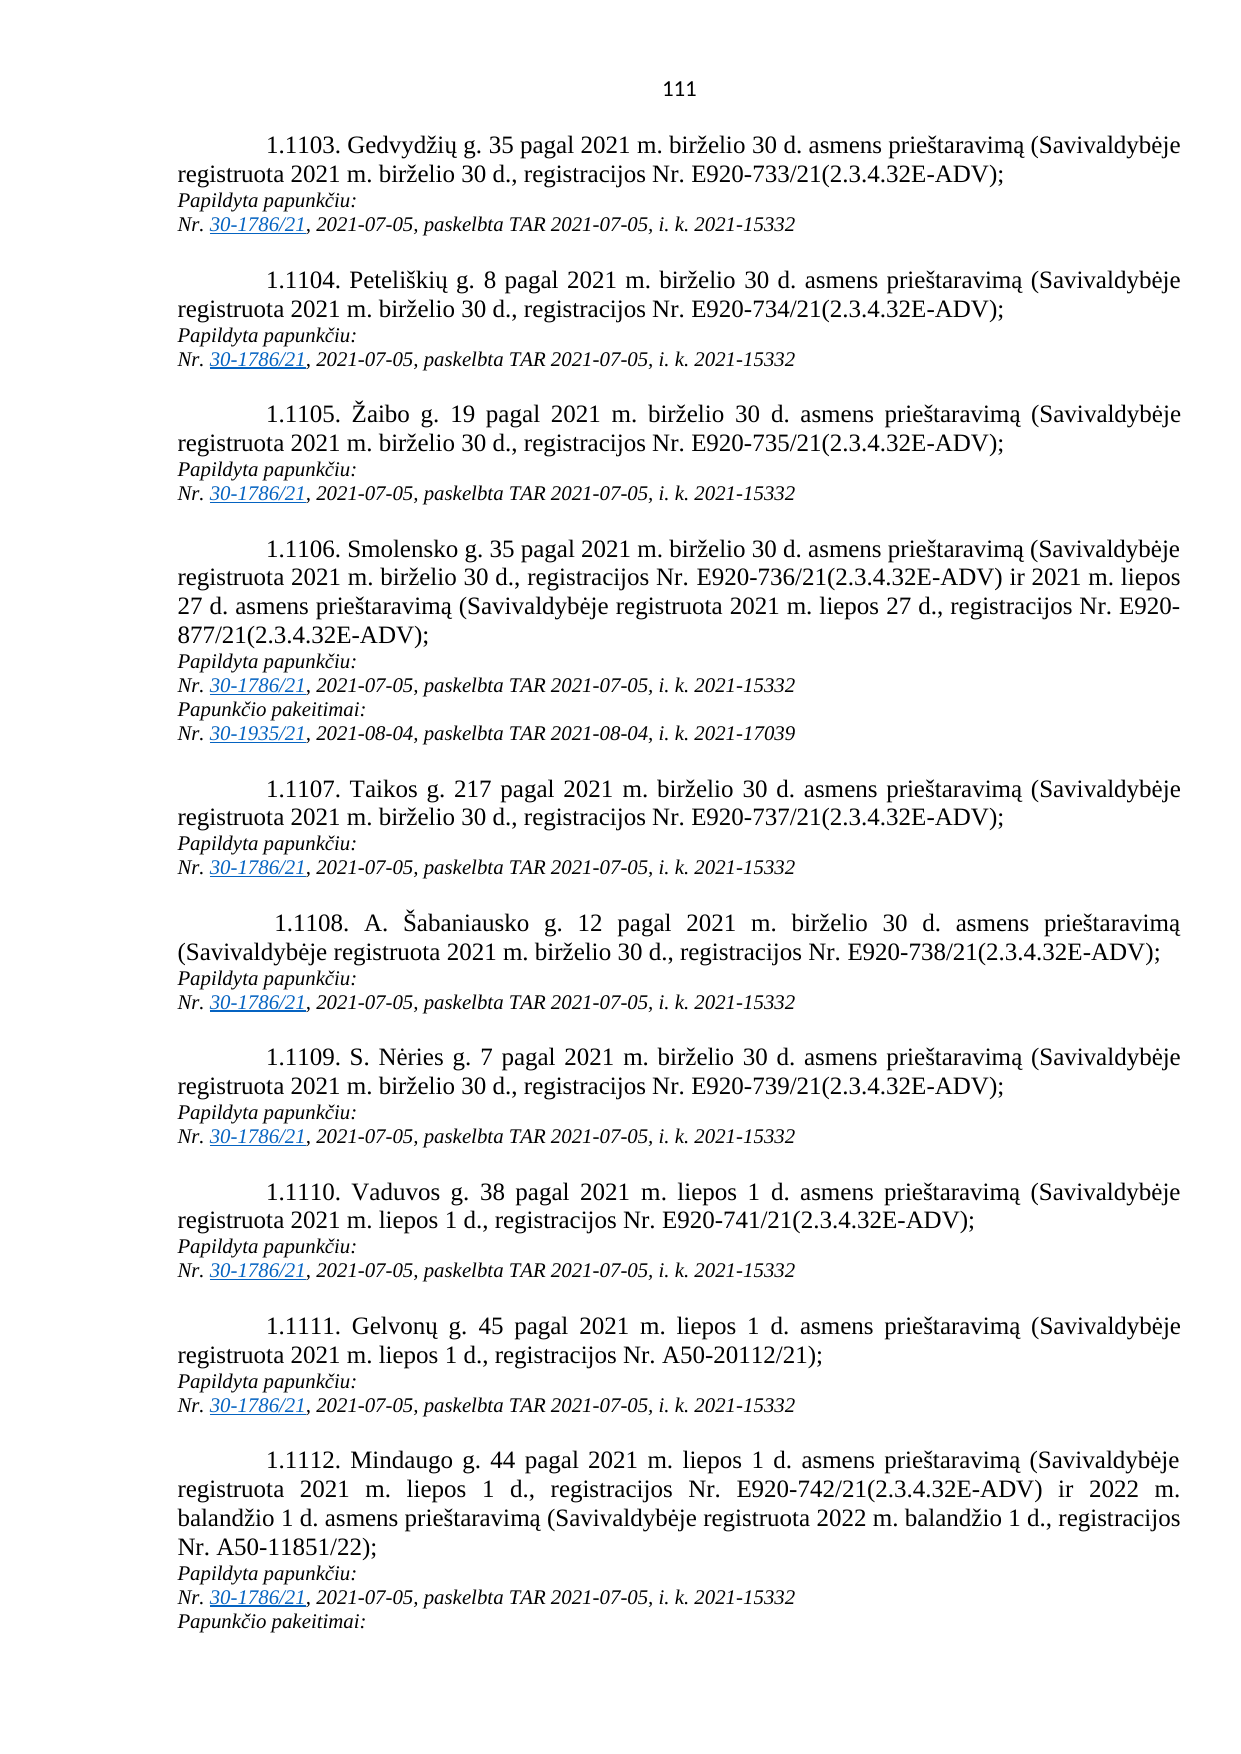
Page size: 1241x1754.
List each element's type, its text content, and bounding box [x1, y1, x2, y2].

text 1.1111. Gelvonų g. 45 pagal 2021 m. liepos 1 d. asmens prieštaravimą (Savivaldybėje registruota 2021 m. liepos 1 d., registracijos Nr. A50-20112/21); [177, 1311, 1181, 1369]
text Nr. 30-1786/21, 2021-07-05, paskelbta TAR 2021-07-05, i. k. 2021-15332 [177, 1258, 1181, 1282]
text 1.1104. Peteliškių g. 8 pagal 2021 m. birželio 30 d. asmens prieštaravimą (Savivaldybėje registruota 2021 m. birželio 30 d., registracijos Nr. E920-734/21(2.3.4.32E-ADV); [177, 265, 1181, 322]
text 1.1103. Gedvydžių g. 35 pagal 2021 m. birželio 30 d. asmens prieštaravimą (Savivaldybėje registruota 2021 m. birželio 30 d., registracijos Nr. E920-733/21(2.3.4.32E-ADV); [177, 131, 1181, 188]
text Papunkčio pakeitimai: [177, 697, 1181, 721]
text 1.1105. Žaibo g. 19 pagal 2021 m. birželio 30 d. asmens prieštaravimą (Savivaldybėje registruota 2021 m. birželio 30 d., registracijos Nr. E920-735/21(2.3.4.32E-ADV); [177, 399, 1181, 457]
text Papildyta papunkčiu: [177, 966, 1181, 990]
text Nr. 30-1786/21, 2021-07-05, paskelbta TAR 2021-07-05, i. k. 2021-15332 [177, 481, 1181, 505]
text Nr. 30-1786/21, 2021-07-05, paskelbta TAR 2021-07-05, i. k. 2021-15332 [177, 1393, 1181, 1417]
text 1.1107. Taikos g. 217 pagal 2021 m. birželio 30 d. asmens prieštaravimą (Savivaldybėje registruota 2021 m. birželio 30 d., registracijos Nr. E920-737/21(2.3.4.32E-ADV); [177, 774, 1181, 831]
text Papildyta papunkčiu: [177, 322, 1181, 347]
text Nr. 30-1786/21, 2021-07-05, paskelbta TAR 2021-07-05, i. k. 2021-15332 [177, 673, 1181, 697]
text Papildyta papunkčiu: [177, 649, 1181, 673]
text Papildyta papunkčiu: [177, 1234, 1181, 1258]
text Papildyta papunkčiu: [177, 457, 1181, 481]
text Papildyta papunkčiu: [177, 831, 1181, 855]
text 1.1112. Mindaugo g. 44 pagal 2021 m. liepos 1 d. asmens prieštaravimą (Savivaldybėje registruota 2021 m. liepos 1 d., registracijos Nr. E920-742/21(2.3.4.32E-ADV) ir 2022 m. balandžio 1 d. asmens prieštaravimą (Savivaldybėje registruota 2022 m. balandžio 1 d., registracijos Nr. A50-11851/22); [177, 1446, 1181, 1561]
text 1.1108. A. Šabaniausko g. 12 pagal 2021 m. birželio 30 d. asmens prieštaravimą (Savivaldybėje registruota 2021 m. birželio 30 d., registracijos Nr. E920-738/21(2.3.4.32E-ADV); [177, 908, 1181, 966]
text 1.1110. Vaduvos g. 38 pagal 2021 m. liepos 1 d. asmens prieštaravimą (Savivaldybėje registruota 2021 m. liepos 1 d., registracijos Nr. E920-741/21(2.3.4.32E-ADV); [177, 1177, 1181, 1234]
text Nr. 30-1786/21, 2021-07-05, paskelbta TAR 2021-07-05, i. k. 2021-15332 [177, 1124, 1181, 1148]
text Papildyta papunkčiu: [177, 1369, 1181, 1393]
text Papildyta papunkčiu: [177, 1561, 1181, 1585]
text 1.1109. S. Nėries g. 7 pagal 2021 m. birželio 30 d. asmens prieštaravimą (Savivaldybėje registruota 2021 m. birželio 30 d., registracijos Nr. E920-739/21(2.3.4.32E-ADV); [177, 1042, 1181, 1100]
text Nr. 30-1786/21, 2021-07-05, paskelbta TAR 2021-07-05, i. k. 2021-15332 [177, 855, 1181, 879]
text Papildyta papunkčiu: [177, 1100, 1181, 1124]
text Nr. 30-1786/21, 2021-07-05, paskelbta TAR 2021-07-05, i. k. 2021-15332 [177, 347, 1181, 371]
text Nr. 30-1786/21, 2021-07-05, paskelbta TAR 2021-07-05, i. k. 2021-15332 [177, 990, 1181, 1014]
text Nr. 30-1786/21, 2021-07-05, paskelbta TAR 2021-07-05, i. k. 2021-15332 [177, 1585, 1181, 1609]
text 1.1106. Smolensko g. 35 pagal 2021 m. birželio 30 d. asmens prieštaravimą (Savivaldybėje registruota 2021 m. birželio 30 d., registracijos Nr. E920-736/21(2.3.4.32E-ADV) ir 2021 m. liepos 27 d. asmens prieštaravimą (Savivaldybėje registruota 2021 m. liepos 27 d., registracijos Nr. E920-877/21(2.3.4.32E-ADV); [177, 534, 1181, 649]
text Papunkčio pakeitimai: [177, 1609, 1181, 1633]
text Nr. 30-1935/21, 2021-08-04, paskelbta TAR 2021-08-04, i. k. 2021-17039 [177, 721, 1181, 745]
text Papildyta papunkčiu: [177, 188, 1181, 212]
text Nr. 30-1786/21, 2021-07-05, paskelbta TAR 2021-07-05, i. k. 2021-15332 [177, 212, 1181, 236]
